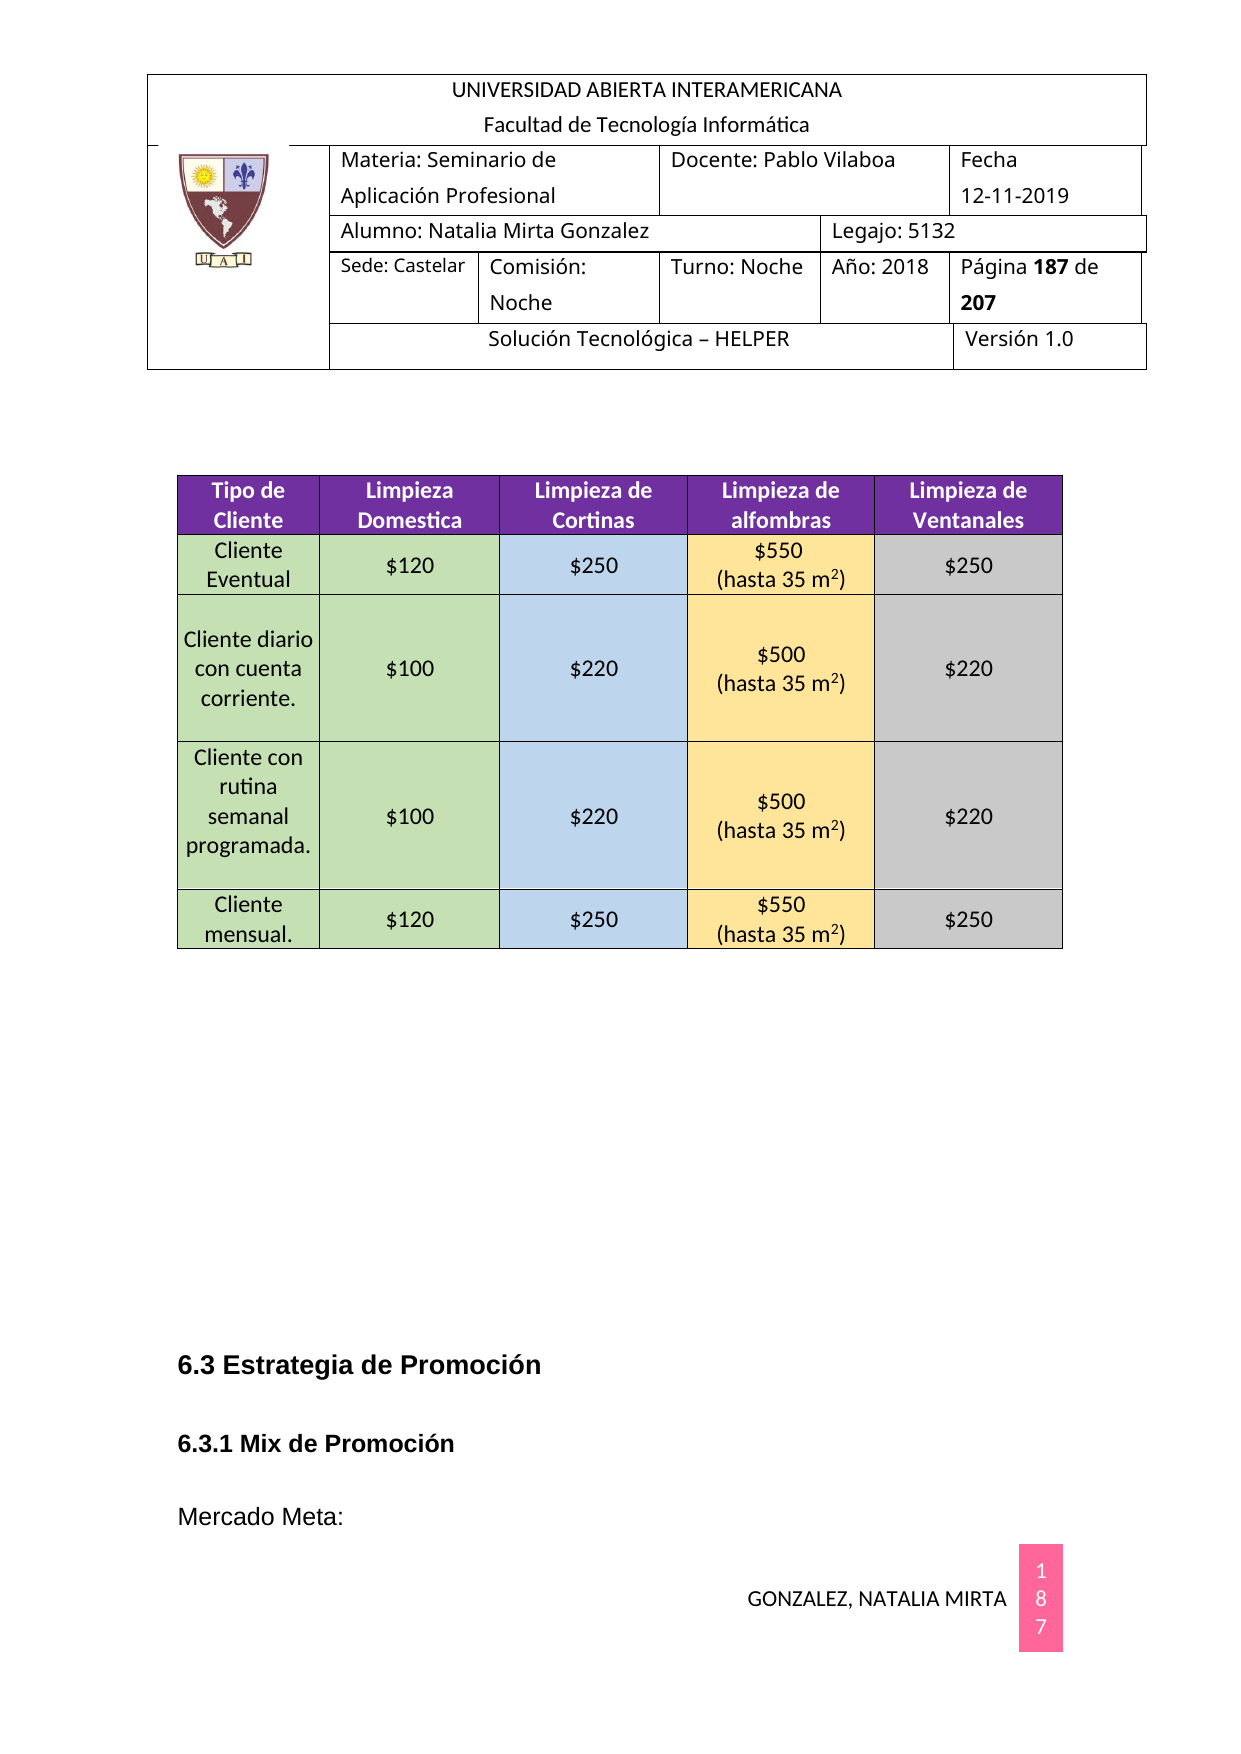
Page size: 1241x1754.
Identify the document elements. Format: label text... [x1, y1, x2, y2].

table_cell $220 [875, 742, 1062, 888]
table_cell Cliente Eventual [178, 535, 319, 594]
table_cell Cliente diario con cuenta corriente. [178, 595, 319, 741]
table_cell $250 [875, 890, 1062, 948]
table_cell $250 [875, 535, 1062, 594]
table_cell $500 (hasta 35 m2) [688, 742, 874, 888]
table_header Limpieza de Cortinas [500, 476, 687, 534]
subtitle 6.3.1 Mix de Promoción [177, 1429, 1063, 1458]
text Mercado Meta: [177, 1502, 1063, 1531]
table_cell $100 [320, 742, 499, 888]
subtitle 6.3 Estrategia de Promoción [177, 1349, 1063, 1380]
table_cell Cliente con rutina semanal programada. [178, 742, 319, 888]
table_cell $250 [500, 535, 687, 594]
table_header Limpieza de Ventanales [875, 476, 1062, 534]
table_cell $250 [500, 890, 687, 948]
table_cell $120 [320, 535, 499, 594]
table_cell $220 [875, 595, 1062, 741]
table_cell $120 [320, 890, 499, 948]
table_cell $500 (hasta 35 m2) [688, 595, 874, 741]
table_header Tipo de Cliente [178, 476, 319, 534]
table_cell $220 [500, 742, 687, 888]
table_cell Cliente mensual. [178, 890, 319, 948]
table_cell $550 (hasta 35 m2) [688, 890, 874, 948]
table_header Limpieza de alfombras [688, 476, 874, 534]
table_cell $100 [320, 595, 499, 741]
table_cell $220 [500, 595, 687, 741]
table_header Limpieza Domestica [320, 476, 499, 534]
table_cell $550 (hasta 35 m2) [688, 535, 874, 594]
